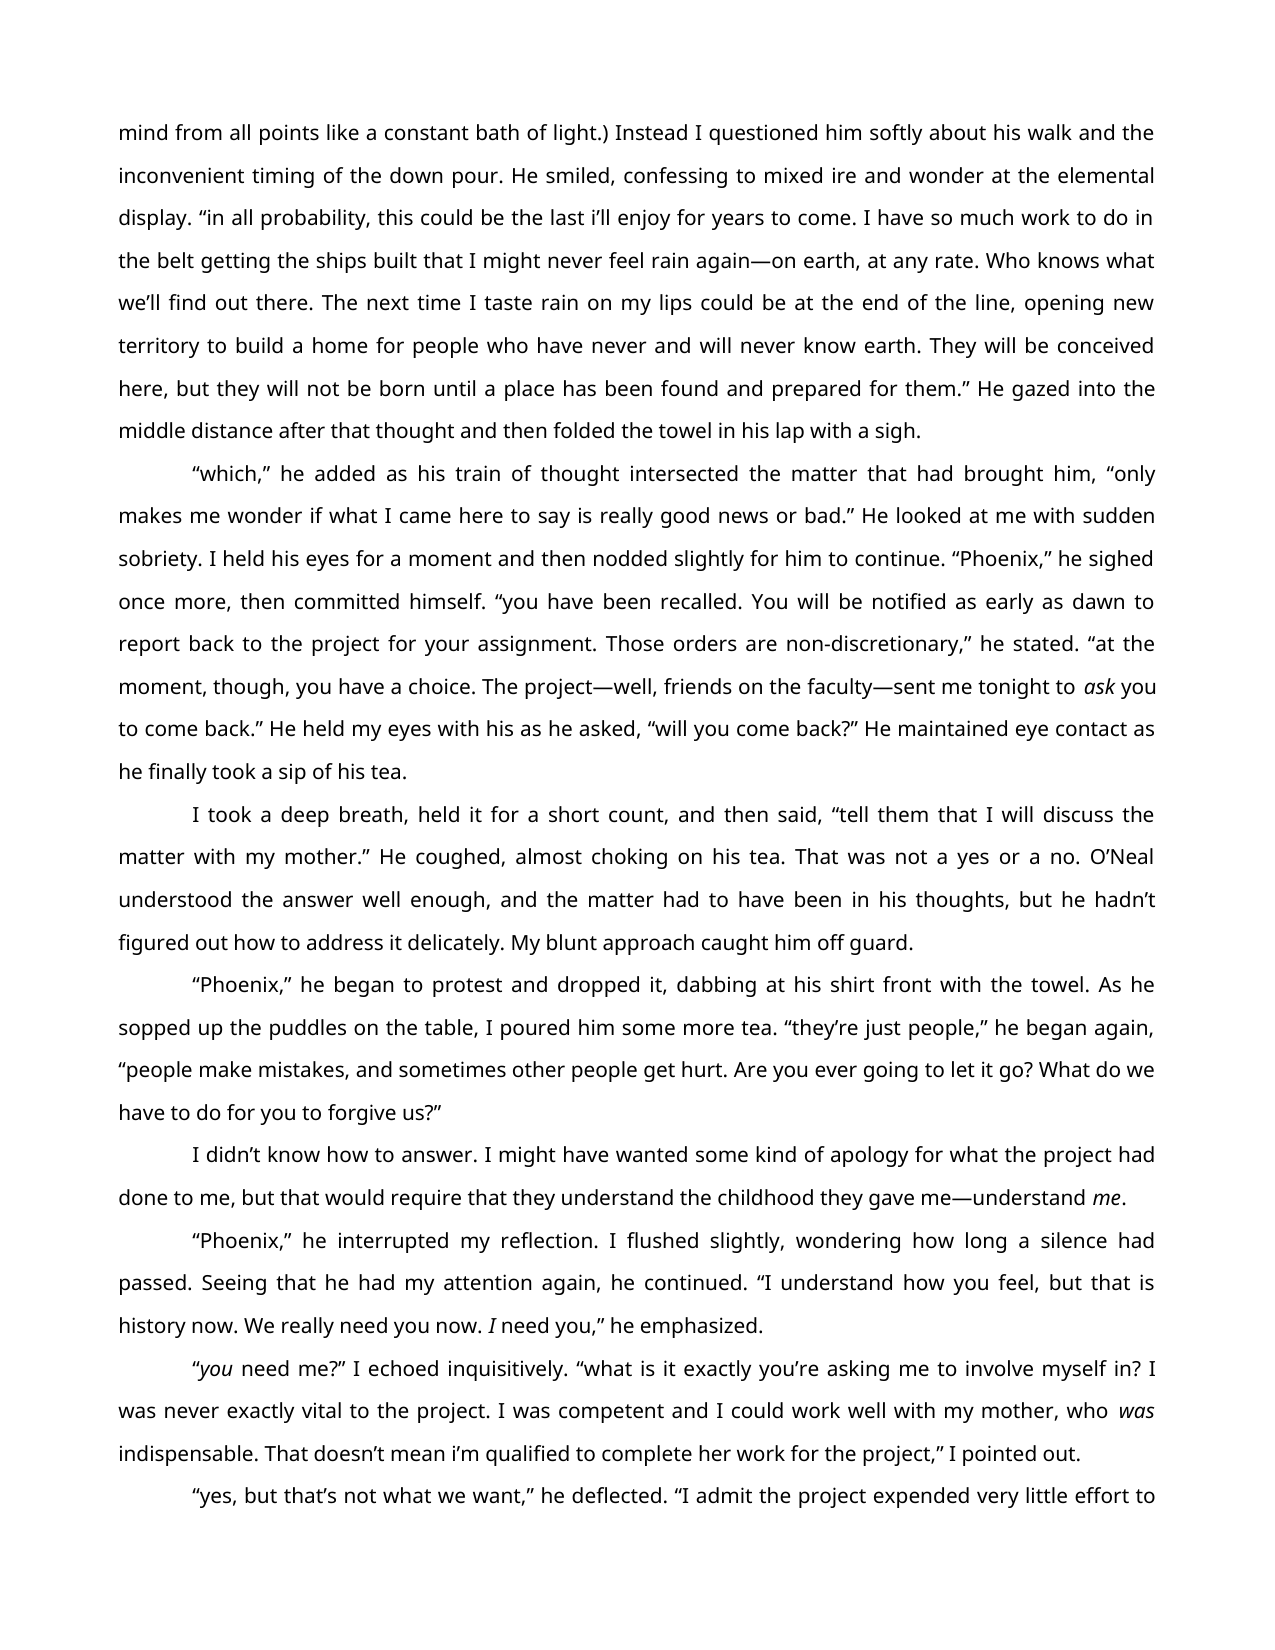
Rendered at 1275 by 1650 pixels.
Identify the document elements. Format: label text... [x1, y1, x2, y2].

text I took a deep breath, held it for a short count, and then said, “tell them that I will discuss the matter with my mother.” He coughed, almost choking on his tea. That was not a yes or a no. O’Neal understood the answer well enough, and the matter had to have been in his thoughts, but he hadn’t figured out how to address it delicately. My blunt approach caught him off guard. [118, 800, 1157, 956]
text “yes, but that’s not what we want,” he deflected. “I admit the project expended very little effort to [118, 1481, 1157, 1510]
text I didn’t know how to answer. I might have wanted some kind of apology for what the project had done to me, but that would require that they understand the childhood they gave me—understand me. [118, 1141, 1157, 1212]
text “Phoenix,” he began to protest and dropped it, dabbing at his shirt front with the towel. As he sopped up the puddles on the table, I poured him some more tea. “they’re just people,” he began again, “people make mistakes, and sometimes other people get hurt. Are you ever going to let it go? What do we have to do for you to forgive us?” [118, 970, 1157, 1126]
text “which,” he added as his train of thought intersected the matter that had brought him, “only makes me wonder if what I came here to say is really good news or bad.” He looked at me with sudden sobriety. I held his eyes for a moment and then nodded slightly for him to continue. “Phoenix,” he sighed once more, then committed himself. “you have been recalled. You will be notified as early as dawn to report back to the project for your assignment. Those orders are non-discretionary,” he stated. “at the moment, though, you have a choice. The project—well, friends on the faculty—sent me tonight to ask you to come back.” He held my eyes with his as he asked, “will you come back?” He maintained eye contact as he finally took a sip of his tea. [118, 459, 1157, 786]
text “Phoenix,” he interrupted my reflection. I flushed slightly, wondering how long a silence had passed. Seeing that he had my attention again, he continued. “I understand how you feel, but that is history now. We really need you now. I need you,” he emphasized. [118, 1226, 1157, 1339]
text mind from all points like a constant bath of light.) Instead I questioned him softly about his walk and the inconvenient timing of the down pour. He smiled, confessing to mixed ire and wonder at the elemental display. “in all probability, this could be the last i’ll enjoy for years to come. I have so much work to do in the belt getting the ships built that I might never feel rain again—on earth, at any rate. Who knows what we’ll find out there. The next time I taste rain on my lips could be at the end of the line, opening new territory to build a home for people who have never and will never know earth. They will be conceived here, but they will not be born until a place has been found and prepared for them.” He gazed into the middle distance after that thought and then folded the towel in his lap with a sigh. [118, 118, 1157, 445]
text “you need me?” I echoed inquisitively. “what is it exactly you’re asking me to involve myself in? I was never exactly vital to the project. I was competent and I could work well with my mother, who was indispensable. That doesn’t mean i’m qualified to complete her work for the project,” I pointed out. [118, 1354, 1157, 1467]
